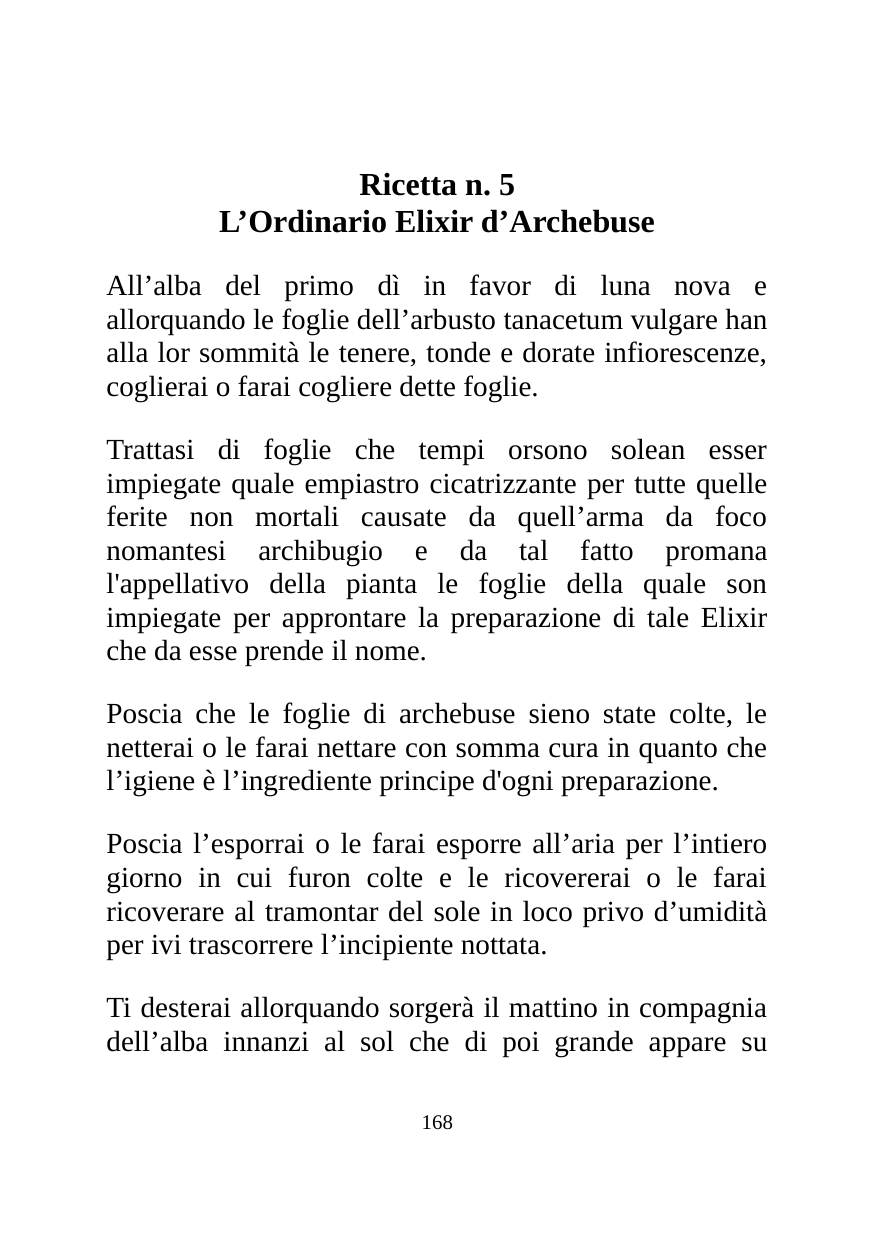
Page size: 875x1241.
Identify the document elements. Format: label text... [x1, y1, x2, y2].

subtitle Ricetta n. 5 L’Ordinario Elixir d’Archebuse [106, 165, 768, 239]
text Ti desterai allorquando sorgerà il mattino in compagnia dell’alba innanzi al sol che di poi grande appare su [106, 990, 768, 1057]
text Trattasi di foglie che tempi orsono solean esser impiegate quale empiastro cicatrizzante per tutte quelle ferite non mortali causate da quell’arma da foco nomantesi archibugio e da tal fatto promana l'appellativo della pianta le foglie della quale son impiegate per approntare la preparazione di tale Elixir che da esse prende il nome. [106, 432, 768, 667]
text Poscia che le foglie di archebuse sieno state colte, le netterai o le farai nettare con somma cura in quanto che l’igiene è l’ingrediente principe d'ogni preparazione. [106, 696, 768, 797]
text All’alba del primo dì in favor di luna nova e allorquando le foglie dell’arbusto tanacetum vulgare han alla lor sommità le tenere, tonde e dorate infiorescenze, coglierai o farai cogliere dette foglie. [106, 268, 768, 403]
text Poscia l’esporrai o le farai esporre all’aria per l’intiero giorno in cui furon colte e le ricovererai o le farai ricoverare al tramontar del sole in loco privo d’umidità per ivi trascorrere l’incipiente nottata. [106, 827, 768, 961]
